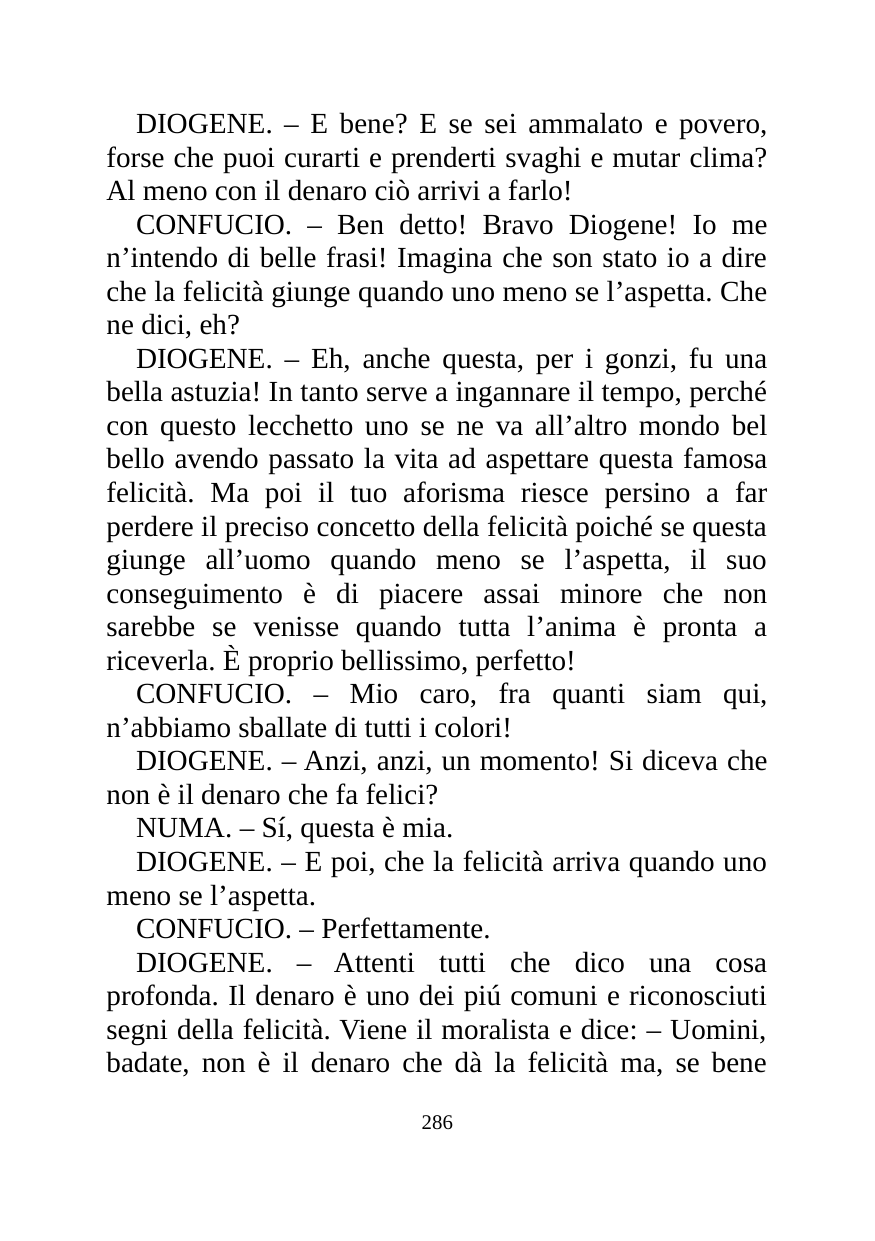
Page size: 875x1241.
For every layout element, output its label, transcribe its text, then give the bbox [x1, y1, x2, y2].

text DIOGENE. – E bene? E se sei ammalato e povero, forse che puoi curarti e prenderti svaghi e mutar clima? Al meno con il denaro ciò arrivi a farlo! [106, 106, 768, 207]
text DIOGENE. – Attenti tutti che dico una cosa profonda. Il denaro è uno dei piú comuni e riconosciuti segni della felicità. Viene il moralista e dice: – Uomini, badate, non è il denaro che dà la felicità ma, se bene [106, 945, 768, 1079]
text CONFUCIO. – Mio caro, fra quanti siam qui, n’abbiamo sballate di tutti i colori! [106, 676, 768, 743]
text DIOGENE. – E poi, che la felicità arriva quando uno meno se l’aspetta. [106, 844, 768, 911]
text DIOGENE. – Anzi, anzi, un momento! Si diceva che non è il denaro che fa felici? [106, 743, 768, 811]
text CONFUCIO. – Perfettamente. [106, 911, 768, 945]
text DIOGENE. – Eh, anche questa, per i gonzi, fu una bella astuzia! In tanto serve a ingannare il tempo, perché con questo lecchetto uno se ne va all’altro mondo bel bello avendo passato la vita ad aspettare questa famosa felicità. Ma poi il tuo aforisma riesce persino a far perdere il preciso concetto della felicità poiché se questa giunge all’uomo quando meno se l’aspetta, il suo conseguimento è di piacere assai minore che non sarebbe se venisse quando tutta l’anima è pronta a riceverla. È proprio bellissimo, perfetto! [106, 341, 768, 676]
text CONFUCIO. – Ben detto! Bravo Diogene! Io me n’intendo di belle frasi! Imagina che son stato io a dire che la felicità giunge quando uno meno se l’aspetta. Che ne dici, eh? [106, 207, 768, 341]
text NUMA. – Sí, questa è mia. [106, 811, 768, 844]
